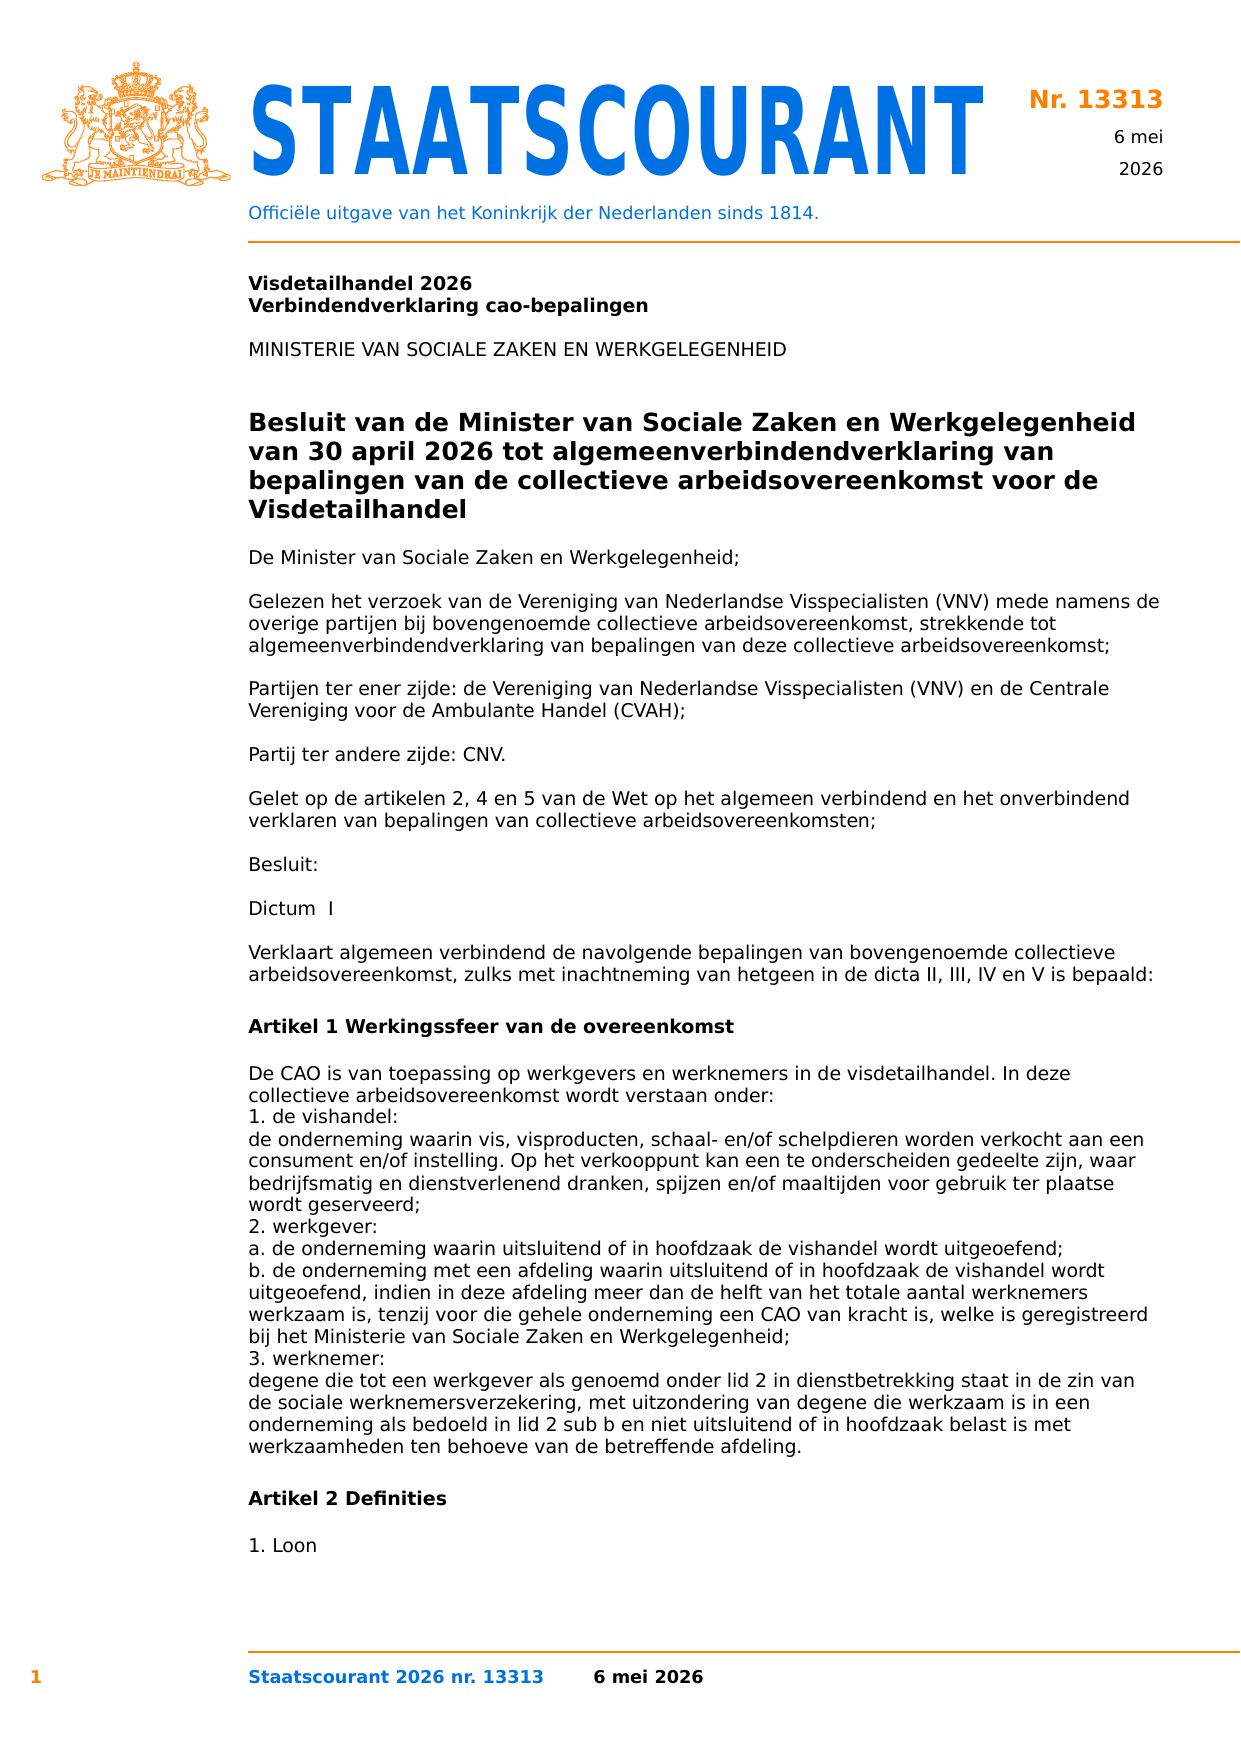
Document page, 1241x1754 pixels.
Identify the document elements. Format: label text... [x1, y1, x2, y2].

text a. de onderneming waarin uitsluitend of in hoofdzaak de vishandel wordt uitgeoefend; [248, 1238, 1163, 1260]
table_cell 6 mei [998, 121, 1240, 153]
table_header [25, 62, 248, 241]
subtitle Artikel 2 Definities [248, 1488, 1163, 1510]
table_header STAATSCOURANT [248, 62, 998, 203]
subtitle Besluit van de Minister van Sociale Zaken en Werkgelegenheid van 30 april 2026 tot algemeenverbindendverklaring van bepalingen van de collectieve arbeidsovereenkomst voor de Visdetailhandel [248, 408, 1163, 525]
text De CAO is van toepassing op werkgevers en werknemers in de visdetailhandel. In deze collectieve arbeidsovereenkomst wordt verstaan onder: [248, 1062, 1163, 1106]
text de onderneming waarin vis, visproducten, schaal- en/of schelpdieren worden verkocht aan een consument en/of instelling. Op het verkooppunt kan een te onderscheiden gedeelte zijn, waar bedrijfsmatig en dienstverlenend dranken, spijzen en/of maaltijden voor gebruik ter plaatse wordt geserveerd; [248, 1128, 1163, 1216]
table_header Nr. 13313 [998, 62, 1240, 121]
text Dictum I [248, 898, 1163, 920]
text 3. werknemer: [248, 1348, 1163, 1370]
picture [41, 62, 231, 186]
text Gelet op de artikelen 2, 4 en 5 van de Wet op het algemeen verbindend en het onverbindend verklaren van bepalingen van collectieve arbeidsovereenkomsten; [248, 788, 1163, 832]
text De Minister van Sociale Zaken en Werkgelegenheid; [248, 547, 1163, 569]
text degene die tot een werkgever als genoemd onder lid 2 in dienstbetrekking staat in de zin van de sociale werknemersverzekering, met uitzondering van degene die werkzaam is in een onderneming als bedoeld in lid 2 sub b en niet uitsluitend of in hoofdzaak belast is met werkzaamheden ten behoeve van de betreffende afdeling. [248, 1370, 1163, 1458]
text Verbindendverklaring cao-bepalingen [248, 295, 1163, 317]
text Besluit: [248, 854, 1163, 876]
text MINISTERIE VAN SOCIALE ZAKEN EN WERKGELEGENHEID [248, 339, 1163, 361]
subtitle Artikel 1 Werkingssfeer van de overeenkomst [248, 1016, 1163, 1037]
text Partijen ter ener zijde: de Vereniging van Nederlandse Visspecialisten (VNV) en de Centrale Vereniging voor de Ambulante Handel (CVAH); [248, 678, 1163, 722]
text 1. Loon [248, 1535, 1163, 1557]
text Gelezen het verzoek van de Vereniging van Nederlandse Visspecialisten (VNV) mede namens de overige partijen bij bovengenoemde collectieve arbeidsovereenkomst, strekkende tot algemeenverbindendverklaring van bepalingen van deze collectieve arbeidsovereenkomst; [248, 591, 1163, 656]
text 1. de vishandel: [248, 1106, 1163, 1128]
text Partij ter andere zijde: CNV. [248, 744, 1163, 766]
text b. de onderneming met een afdeling waarin uitsluitend of in hoofdzaak de vishandel wordt uitgeoefend, indien in deze afdeling meer dan de helft van het totale aantal werknemers werkzaam is, tenzij voor die gehele onderneming een CAO van kracht is, welke is geregistreerd bij het Ministerie van Sociale Zaken en Werkgelegenheid; [248, 1260, 1163, 1348]
table_cell Officiële uitgave van het Koninkrijk der Nederlanden sinds 1814. [248, 203, 1240, 241]
text Verklaart algemeen verbindend de navolgende bepalingen van bovengenoemde collectieve arbeidsovereenkomst, zulks met inachtneming van hetgeen in de dicta II, III, IV en V is bepaald: [248, 942, 1163, 986]
table_cell 2026 [998, 153, 1240, 203]
text 2. werkgever: [248, 1216, 1163, 1238]
text Visdetailhandel 2026 [248, 273, 1163, 295]
